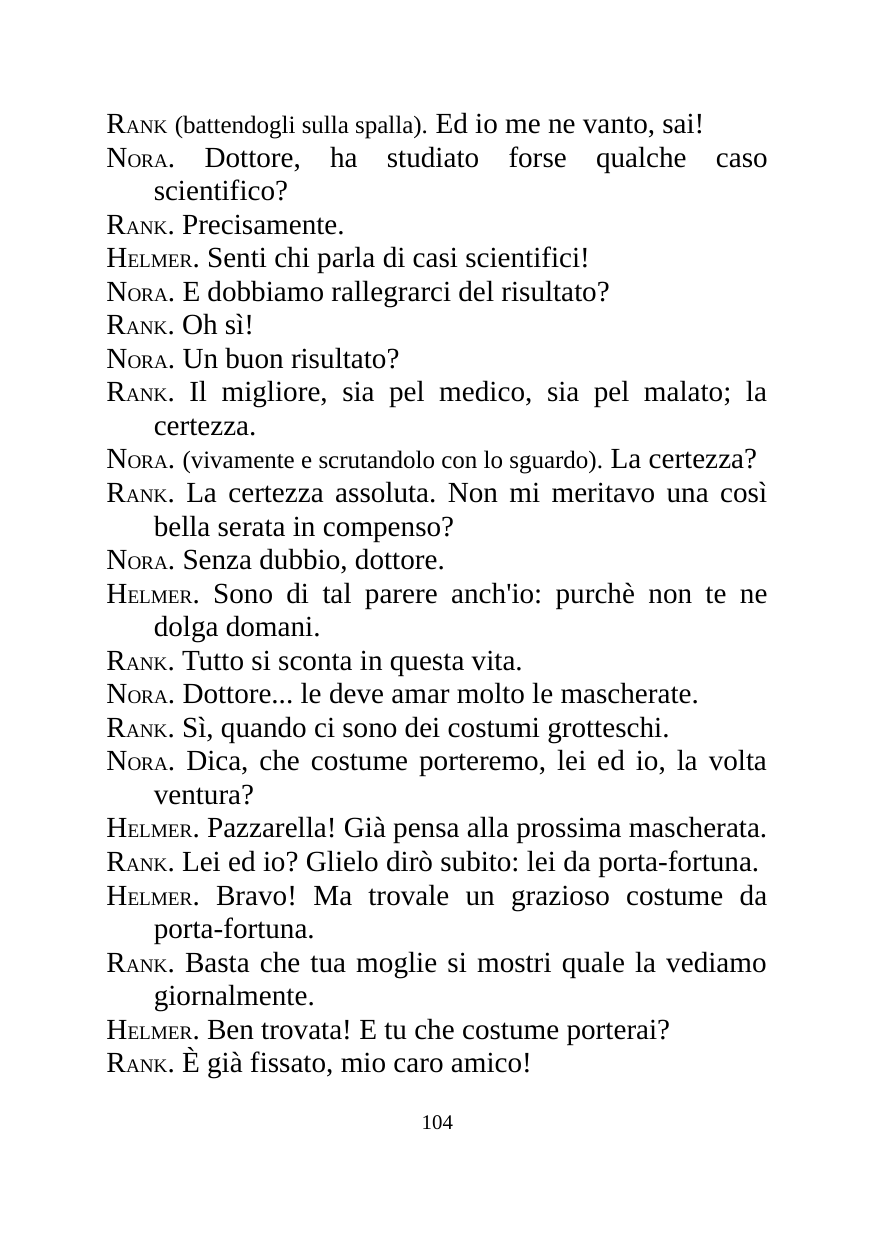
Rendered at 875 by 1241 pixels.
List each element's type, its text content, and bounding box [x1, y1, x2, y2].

text Rank. Lei ed io? Glielo dirò subito: lei da porta-fortuna. [106, 844, 768, 878]
text Helmer. Pazzarella! Già pensa alla prossima mascherata. [106, 811, 768, 844]
text Helmer. Senti chi parla di casi scientifici! [106, 240, 768, 274]
text Rank. Precisamente. [106, 207, 768, 240]
text Helmer. Sono di tal parere anch'io: purchè non te ne dolga domani. [106, 576, 768, 643]
text Rank. Il migliore, sia pel medico, sia pel malato; la certezza. [106, 374, 768, 442]
text Rank. Tutto si sconta in questa vita. [106, 643, 768, 676]
text Helmer. Bravo! Ma trovale un grazioso costume da porta-fortuna. [106, 878, 768, 945]
text Nora. Dottore... le deve amar molto le mascherate. [106, 676, 768, 710]
text Rank. Sì, quando ci sono dei costumi grotteschi. [106, 710, 768, 743]
text Rank (battendogli sulla spalla). Ed io me ne vanto, sai! [106, 106, 768, 140]
text Nora. Dottore, ha studiato forse qualche caso scientifico? [106, 140, 768, 207]
text Helmer. Ben trovata! E tu che costume porterai? [106, 1012, 768, 1045]
text Nora. Senza dubbio, dottore. [106, 542, 768, 576]
text Nora. Un buon risultato? [106, 341, 768, 374]
text Rank. La certezza assoluta. Non mi meritavo una così bella serata in compenso? [106, 475, 768, 542]
text Nora. E dobbiamo rallegrarci del risultato? [106, 274, 768, 307]
text Rank. Basta che tua moglie si mostri quale la vediamo giornalmente. [106, 945, 768, 1012]
text Nora. (vivamente e scrutandolo con lo sguardo). La certezza? [106, 442, 768, 475]
text Nora. Dica, che costume porteremo, lei ed io, la volta ventura? [106, 743, 768, 811]
text Rank. È già fissato, mio caro amico! [106, 1045, 768, 1079]
text Rank. Oh sì! [106, 307, 768, 341]
